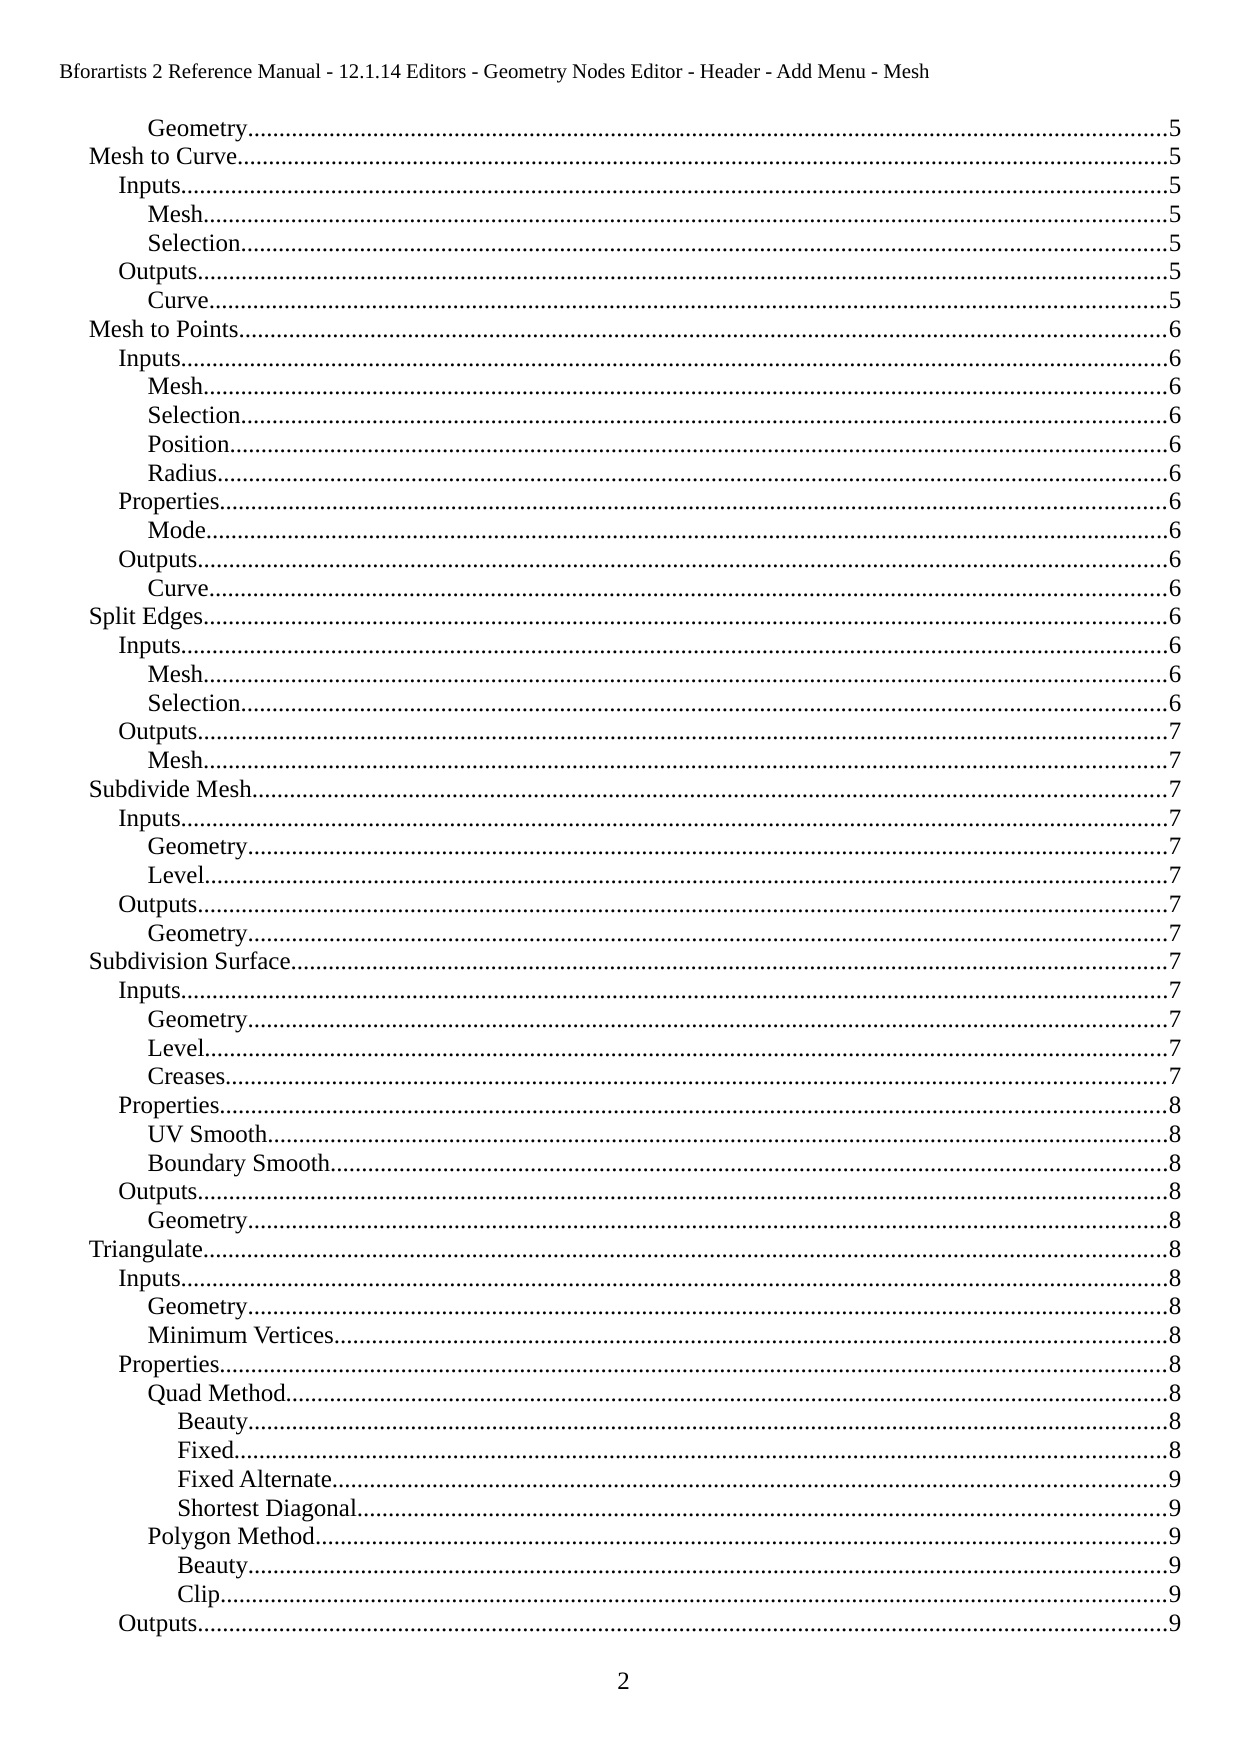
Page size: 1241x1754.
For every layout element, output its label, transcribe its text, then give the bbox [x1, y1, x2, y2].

text Split Edges 6 [88, 601, 1181, 630]
text Level 7 [147, 1033, 1181, 1061]
text Selection 5 [147, 228, 1181, 256]
text Subdivision Surface 7 [88, 946, 1181, 975]
text Inputs 8 [118, 1263, 1181, 1291]
text Mesh to Points 6 [88, 314, 1181, 343]
text Mesh 6 [147, 659, 1181, 688]
text Mesh 7 [147, 745, 1181, 774]
text UV Smooth 8 [147, 1119, 1181, 1148]
text Inputs 6 [118, 343, 1181, 371]
text Geometry 7 [147, 1004, 1181, 1033]
text Fixed Alternate 9 [177, 1464, 1181, 1493]
text Radius 6 [147, 458, 1181, 486]
text Inputs 7 [118, 975, 1181, 1004]
text Geometry 5 [147, 113, 1181, 141]
text Outputs 9 [118, 1608, 1181, 1636]
text Boundary Smooth 8 [147, 1148, 1181, 1176]
text Triangulate 8 [88, 1234, 1181, 1263]
text Properties 6 [118, 486, 1181, 515]
text Outputs 5 [118, 256, 1181, 285]
text Outputs 6 [118, 544, 1181, 573]
text Beauty 9 [177, 1550, 1181, 1579]
text Geometry 8 [147, 1205, 1181, 1234]
text Mesh 6 [147, 371, 1181, 400]
text Properties 8 [118, 1090, 1181, 1119]
text Geometry 8 [147, 1291, 1181, 1320]
text Geometry 7 [147, 831, 1181, 860]
text Mode 6 [147, 515, 1181, 544]
text Outputs 7 [118, 889, 1181, 918]
text Subdivide Mesh 7 [88, 774, 1181, 803]
text Properties 8 [118, 1349, 1181, 1378]
text Quad Method 8 [147, 1378, 1181, 1406]
text Outputs 7 [118, 716, 1181, 745]
text Beauty 8 [177, 1406, 1181, 1435]
text Mesh 5 [147, 199, 1181, 228]
text Selection 6 [147, 400, 1181, 429]
text Mesh to Curve 5 [88, 141, 1181, 170]
text Curve 5 [147, 285, 1181, 314]
text Level 7 [147, 860, 1181, 889]
text Inputs 6 [118, 630, 1181, 659]
text Creases 7 [147, 1061, 1181, 1090]
text Fixed 8 [177, 1435, 1181, 1464]
text Selection 6 [147, 688, 1181, 716]
text Outputs 8 [118, 1176, 1181, 1205]
text Curve 6 [147, 573, 1181, 601]
text Clip 9 [177, 1579, 1181, 1608]
text Minimum Vertices 8 [147, 1320, 1181, 1349]
text Geometry 7 [147, 918, 1181, 946]
text Inputs 5 [118, 170, 1181, 199]
text Polygon Method 9 [147, 1521, 1181, 1550]
text Position 6 [147, 429, 1181, 458]
text Inputs 7 [118, 803, 1181, 831]
text Shortest Diagonal 9 [177, 1493, 1181, 1521]
